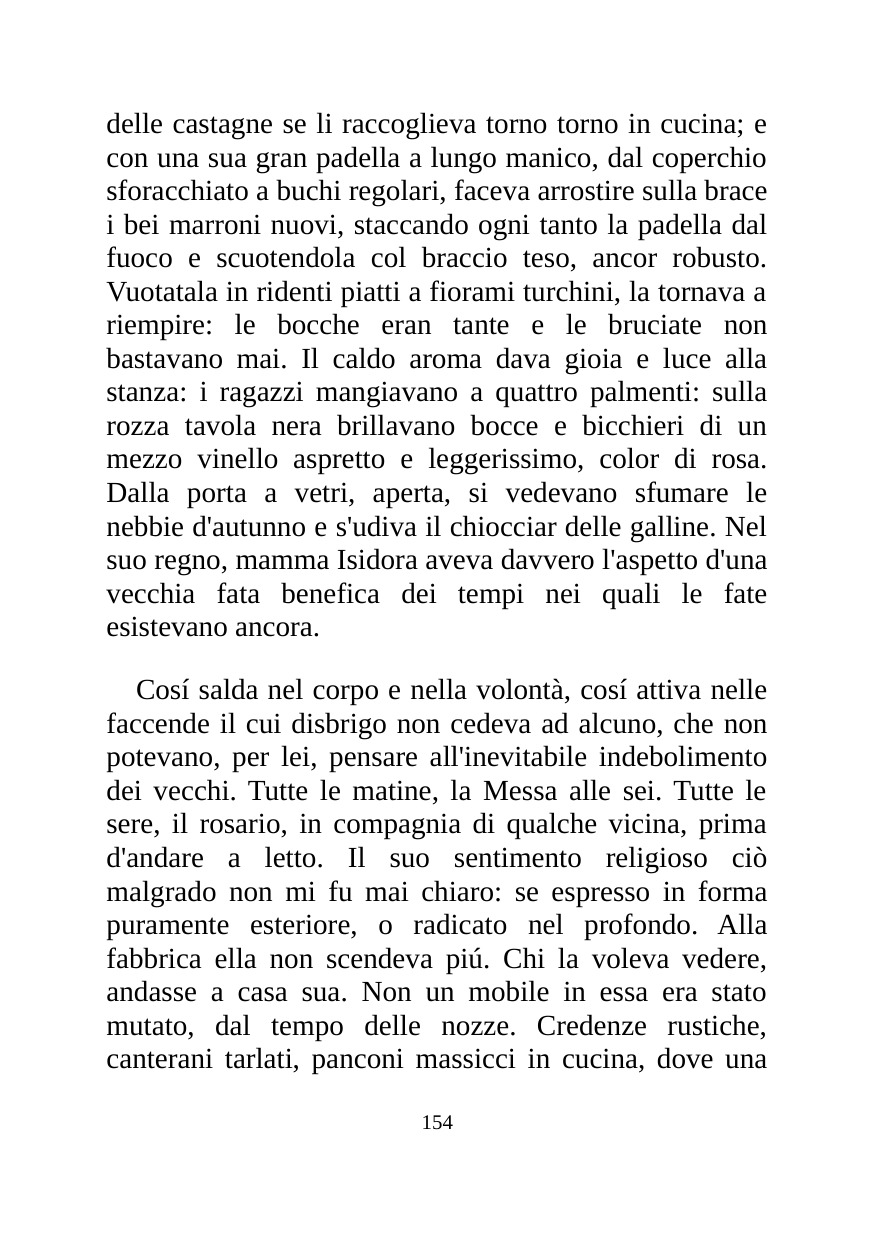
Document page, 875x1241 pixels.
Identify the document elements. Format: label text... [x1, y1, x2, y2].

text Cosí salda nel corpo e nella volontà, cosí attiva nelle faccende il cui disbrigo non cedeva ad alcuno, che non potevano, per lei, pensare all'inevitabile indebolimento dei vecchi. Tutte le matine, la Messa alle sei. Tutte le sere, il rosario, in compagnia di qualche vicina, prima d'andare a letto. Il suo sentimento religioso ciò malgrado non mi fu mai chiaro: se espresso in forma puramente esteriore, o radicato nel profondo. Alla fabbrica ella non scendeva piú. Chi la voleva vedere, andasse a casa sua. Non un mobile in essa era stato mutato, dal tempo delle nozze. Credenze rustiche, canterani tarlati, panconi massicci in cucina, dove una [106, 672, 768, 1075]
text delle castagne se li raccoglieva torno torno in cucina; e con una sua gran padella a lungo manico, dal coperchio sforacchiato a buchi regolari, faceva arrostire sulla brace i bei marroni nuovi, staccando ogni tanto la padella dal fuoco e scuotendola col braccio teso, ancor robusto. Vuotatala in ridenti piatti a fiorami turchini, la tornava a riempire: le bocche eran tante e le bruciate non bastavano mai. Il caldo aroma dava gioia e luce alla stanza: i ragazzi mangiavano a quattro palmenti: sulla rozza tavola nera brillavano bocce e bicchieri di un mezzo vinello aspretto e leggerissimo, color di rosa. Dalla porta a vetri, aperta, si vedevano sfumare le nebbie d'autunno e s'udiva il chiocciar delle galline. Nel suo regno, mamma Isidora aveva davvero l'aspetto d'una vecchia fata benefica dei tempi nei quali le fate esistevano ancora. [106, 106, 768, 643]
